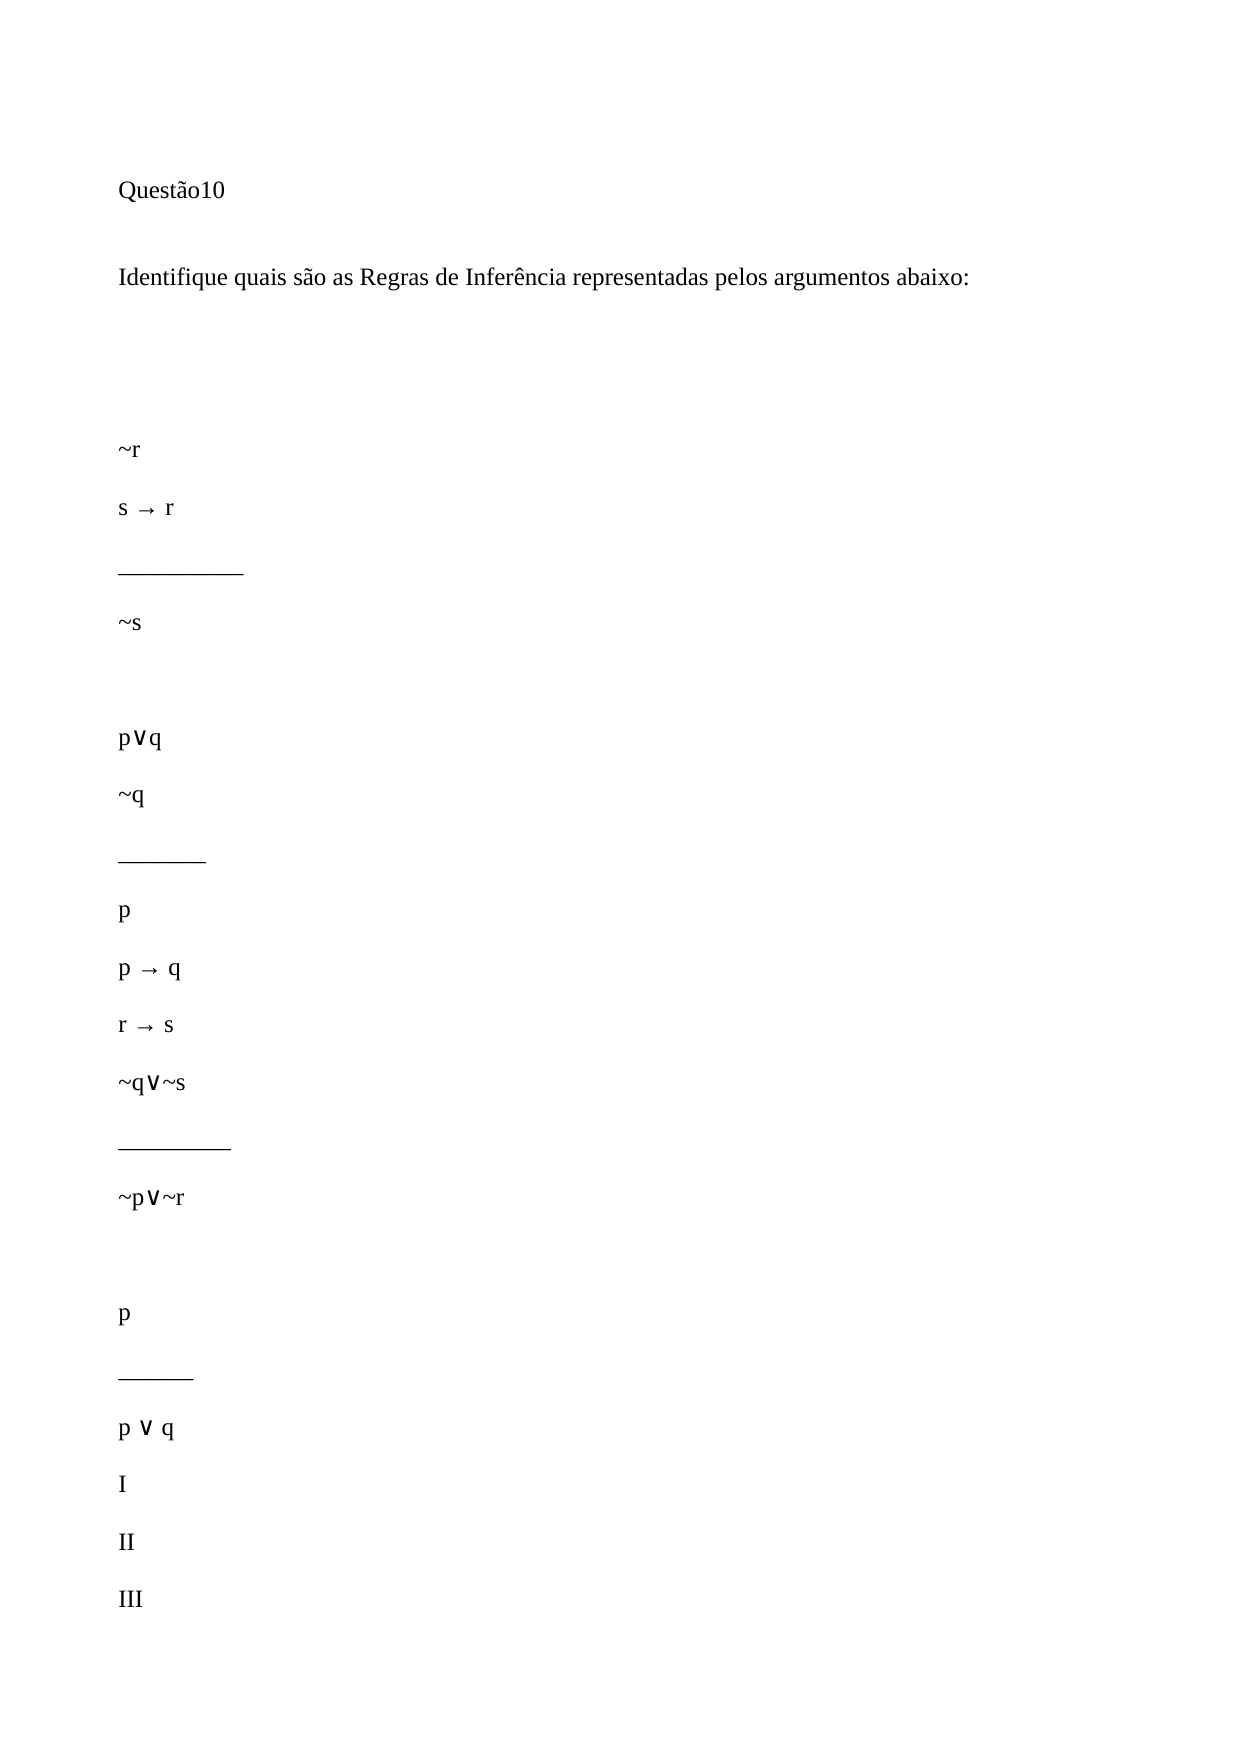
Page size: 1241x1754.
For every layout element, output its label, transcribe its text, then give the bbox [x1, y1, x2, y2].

text ~q∨~s [118, 1067, 1122, 1096]
text ~r [118, 434, 1122, 463]
text I [118, 1469, 1122, 1498]
text ~s [118, 607, 1122, 636]
text r → s [118, 1009, 1122, 1038]
text ~q [118, 779, 1122, 808]
text p [118, 1297, 1122, 1326]
text ~p∨~r [118, 1182, 1122, 1211]
text __________ [118, 549, 1122, 578]
text ______ [118, 1354, 1122, 1383]
text s → r [118, 492, 1122, 521]
text p [118, 894, 1122, 923]
text p∨q [118, 722, 1122, 751]
text p → q [118, 952, 1122, 981]
text _________ [118, 1124, 1122, 1153]
text Questão10 [118, 176, 1122, 204]
text III [118, 1584, 1122, 1613]
text Identifique quais são as Regras de Inferência representadas pelos argumentos abaixo: [118, 262, 1122, 291]
text _______ [118, 837, 1122, 866]
text II [118, 1527, 1122, 1556]
text p ∨ q [118, 1412, 1122, 1441]
